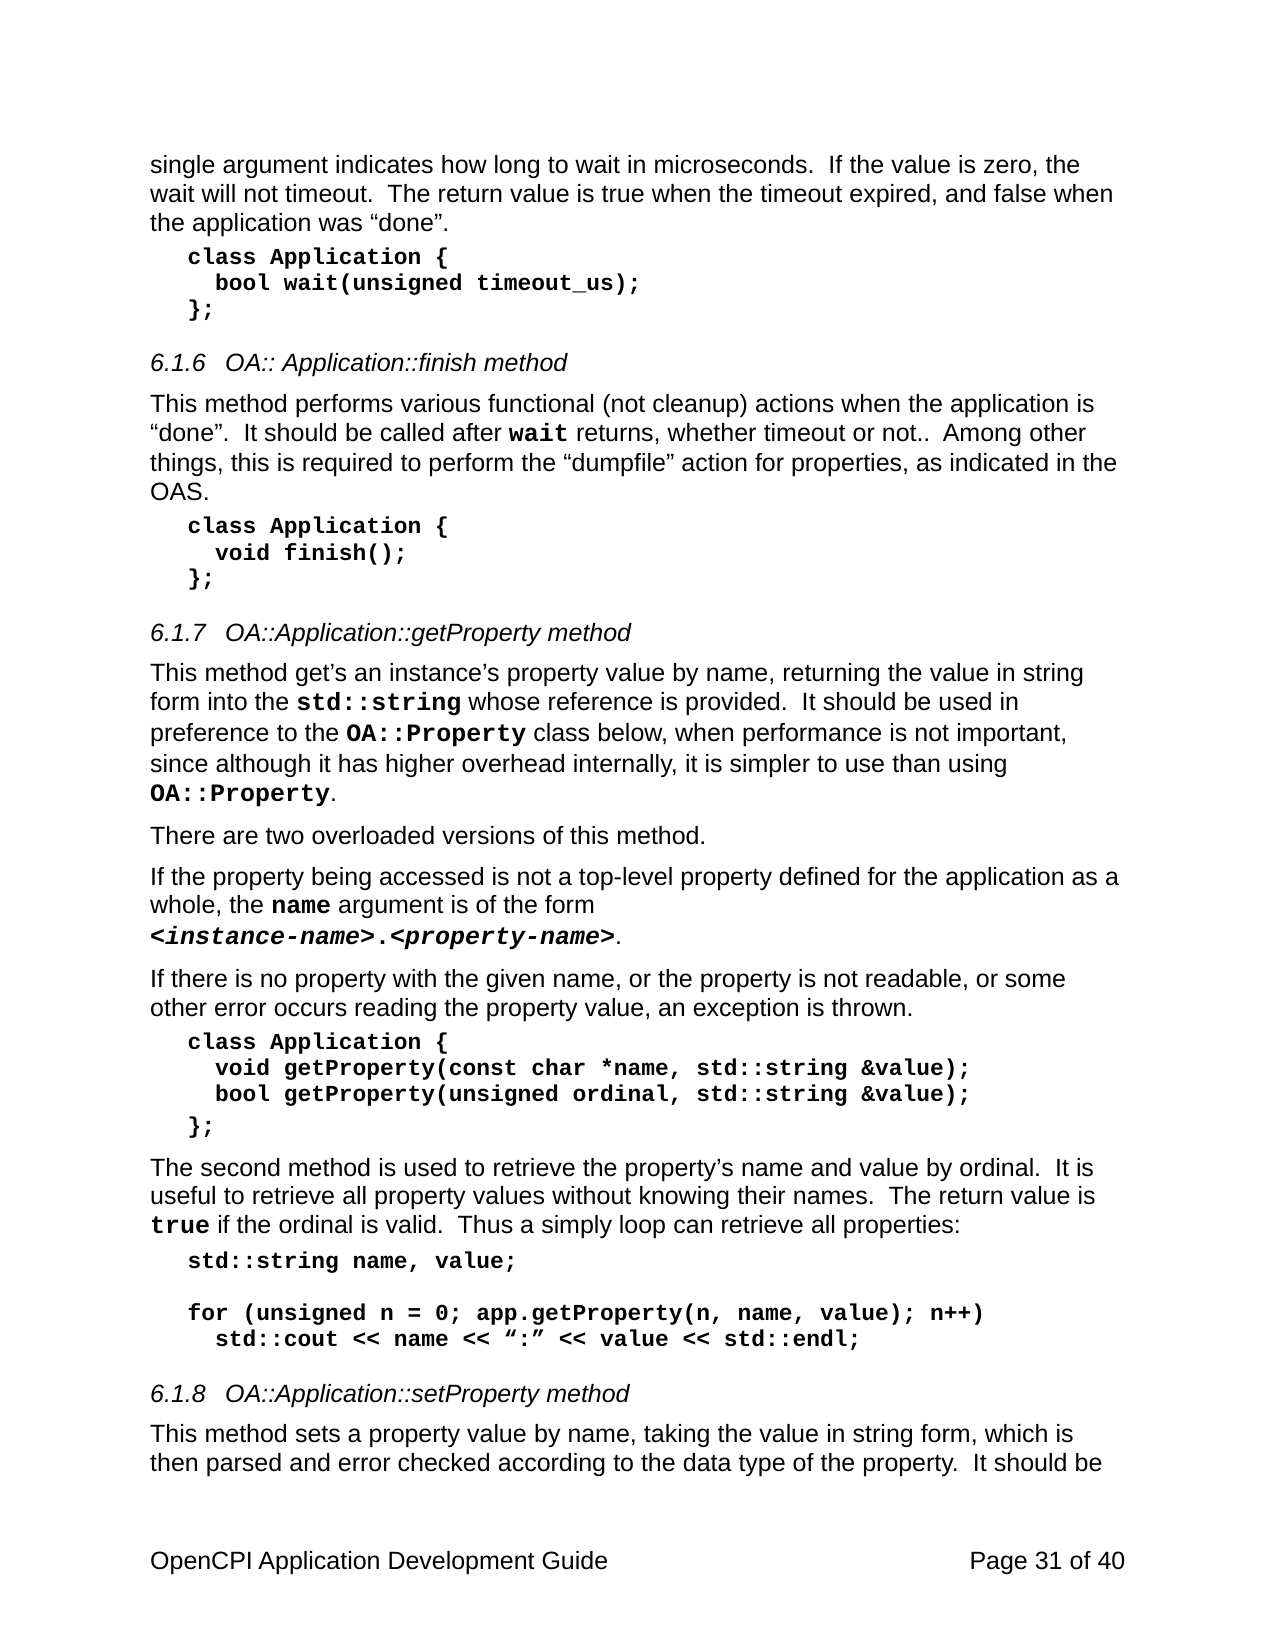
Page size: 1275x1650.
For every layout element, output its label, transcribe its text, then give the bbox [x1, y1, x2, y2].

text The second method is used to retrieve the property’s name and value by ordinal. It is useful to retrieve all property values without knowing their names. The return value is true if the ordinal is valid. Thus a simply loop can retrieve all properties: [150, 1152, 1125, 1241]
text std::string name, value; for (unsigned n = 0; app.getProperty(n, name, value); n++) std::cout << name << “:” << value << std::endl; [187, 1250, 1125, 1354]
text This method get’s an instance’s property value by name, returning the value in string form into the std::string whose reference is provided. It should be used in preference to the OA::Property class below, when performance is not important, since although it has higher overhead internally, it is simpler to use than using OA::Property. [150, 658, 1125, 809]
text class Application { bool wait(unsigned timeout_us); }; [187, 245, 1125, 323]
text This method sets a property value by name, taking the value in string form, which is then parsed and error checked according to the data type of the property. It should be [150, 1419, 1125, 1477]
subtitle OA::Application::getProperty method [150, 618, 1125, 646]
text If there is no property with the given name, or the property is not readable, or some other error occurs reading the property value, an exception is thrown. [150, 964, 1125, 1022]
text class Application { void getProperty(const char *name, std::string &value); bool getProperty(unsigned ordinal, std::string &value); [187, 1031, 1125, 1108]
text This method performs various functional (not cleanup) actions when the application is “done”. It should be called after wait returns, whether timeout or not.. Among other things, this is required to perform the “dumpfile” action for properties, as indicated in the OAS. [150, 389, 1125, 506]
text single argument indicates how long to wait in microseconds. If the value is zero, the wait will not timeout. The return value is true when the timeout expired, and false when the application was “done”. [150, 150, 1125, 236]
text There are two overloaded versions of this method. [150, 821, 1125, 849]
subtitle OA:: Application::finish method [150, 348, 1125, 377]
text class Application { void finish(); }; [187, 515, 1125, 593]
subtitle OA::Application::setProperty method [150, 1379, 1125, 1407]
text }; [187, 1114, 1125, 1141]
text If the property being accessed is not a top-level property defined for the application as a whole, the name argument is of the form <instance-name>.<property-name>. [150, 861, 1125, 952]
